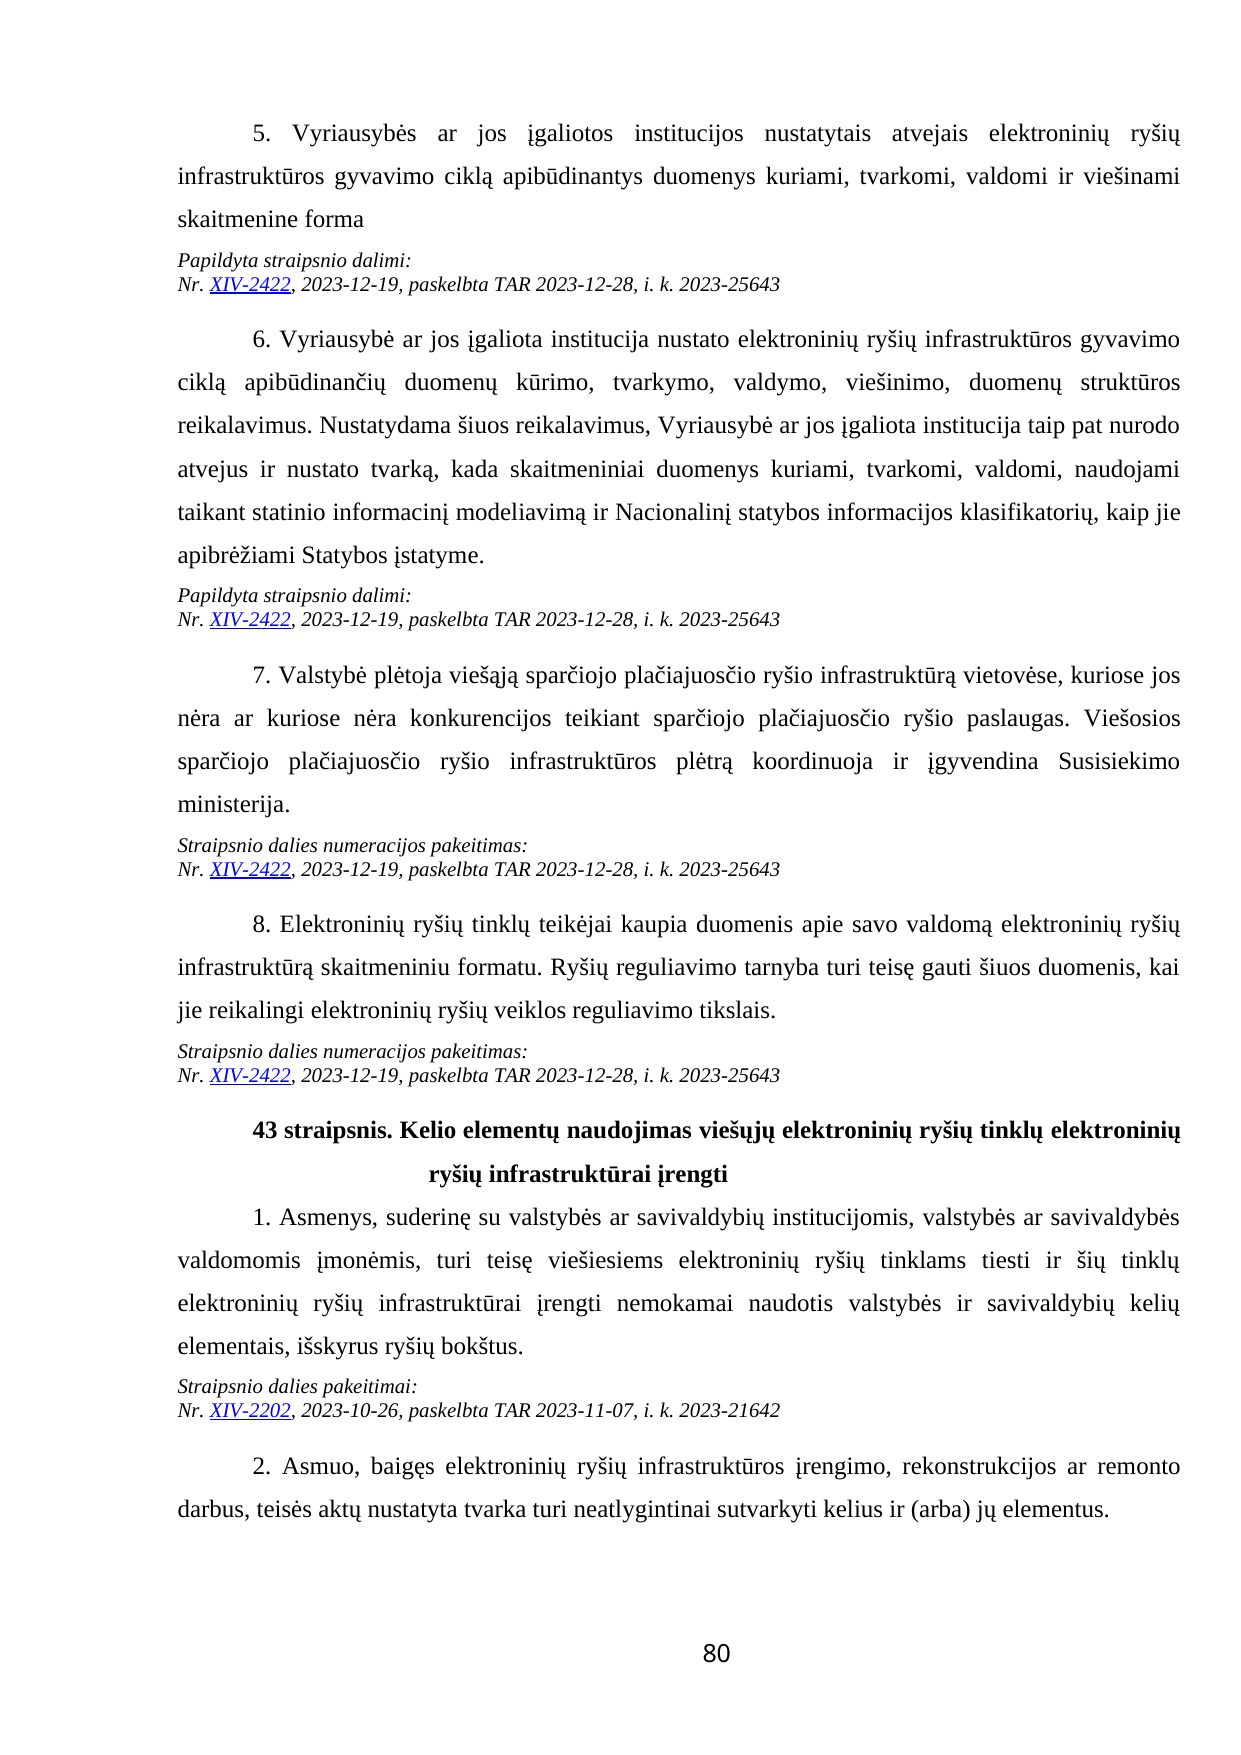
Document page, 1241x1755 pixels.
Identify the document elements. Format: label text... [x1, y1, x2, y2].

text 7. Valstybė plėtoja viešąją sparčiojo plačiajuosčio ryšio infrastruktūrą vietovėse, kuriose jos nėra ar kuriose nėra konkurencijos teikiant sparčiojo plačiajuosčio ryšio paslaugas. Viešosios sparčiojo plačiajuosčio ryšio infrastruktūros plėtrą koordinuoja ir įgyvendina Susisiekimo ministerija. [177, 660, 1181, 818]
text Papildyta straipsnio dalimi: [177, 583, 1181, 607]
text 8. Elektroninių ryšių tinklų teikėjai kaupia duomenis apie savo valdomą elektroninių ryšių infrastruktūrą skaitmeniniu formatu. Ryšių reguliavimo tarnyba turi teisę gauti šiuos duomenis, kai jie reikalingi elektroninių ryšių veiklos reguliavimo tikslais. [177, 909, 1181, 1024]
text 43 straipsnis. Kelio elementų naudojimas viešųjų elektroninių ryšių tinklų elektroninių ryšių infrastruktūrai įrengti [252, 1116, 1181, 1187]
text Nr. XIV-2202, 2023-10-26, paskelbta TAR 2023-11-07, i. k. 2023-21642 [177, 1398, 1181, 1422]
text Nr. XIV-2422, 2023-12-19, paskelbta TAR 2023-12-28, i. k. 2023-25643 [177, 857, 1181, 881]
text 6. Vyriausybė ar jos įgaliota institucija nustato elektroninių ryšių infrastruktūros gyvavimo ciklą apibūdinančių duomenų kūrimo, tvarkymo, valdymo, viešinimo, duomenų struktūros reikalavimus. Nustatydama šiuos reikalavimus, Vyriausybė ar jos įgaliota institucija taip pat nurodo atvejus ir nustato tvarką, kada skaitmeniniai duomenys kuriami, tvarkomi, valdomi, naudojami taikant statinio informacinį modeliavimą ir Nacionalinį statybos informacijos klasifikatorių, kaip jie apibrėžiami Statybos įstatyme. [177, 324, 1181, 569]
text Nr. XIV-2422, 2023-12-19, paskelbta TAR 2023-12-28, i. k. 2023-25643 [177, 1063, 1181, 1087]
text 5. Vyriausybės ar jos įgaliotos institucijos nustatytais atvejais elektroninių ryšių infrastruktūros gyvavimo ciklą apibūdinantys duomenys kuriami, tvarkomi, valdomi ir viešinami skaitmenine forma [177, 118, 1181, 233]
text 2. Asmuo, baigęs elektroninių ryšių infrastruktūros įrengimo, rekonstrukcijos ar remonto darbus, teisės aktų nustatyta tvarka turi neatlygintinai sutvarkyti kelius ir (arba) jų elementus. [177, 1451, 1181, 1523]
text Nr. XIV-2422, 2023-12-19, paskelbta TAR 2023-12-28, i. k. 2023-25643 [177, 607, 1181, 631]
text 1. Asmenys, suderinę su valstybės ar savivaldybių institucijomis, valstybės ar savivaldybės valdomomis įmonėmis, turi teisę viešiesiems elektroninių ryšių tinklams tiesti ir šių tinklų elektroninių ryšių infrastruktūrai įrengti nemokamai naudotis valstybės ir savivaldybių kelių elementais, išskyrus ryšių bokštus. [177, 1202, 1181, 1360]
text Straipsnio dalies pakeitimai: [177, 1374, 1181, 1398]
text Papildyta straipsnio dalimi: [177, 247, 1181, 272]
text Straipsnio dalies numeracijos pakeitimas: [177, 832, 1181, 857]
text Straipsnio dalies numeracijos pakeitimas: [177, 1039, 1181, 1063]
text Nr. XIV-2422, 2023-12-19, paskelbta TAR 2023-12-28, i. k. 2023-25643 [177, 272, 1181, 296]
